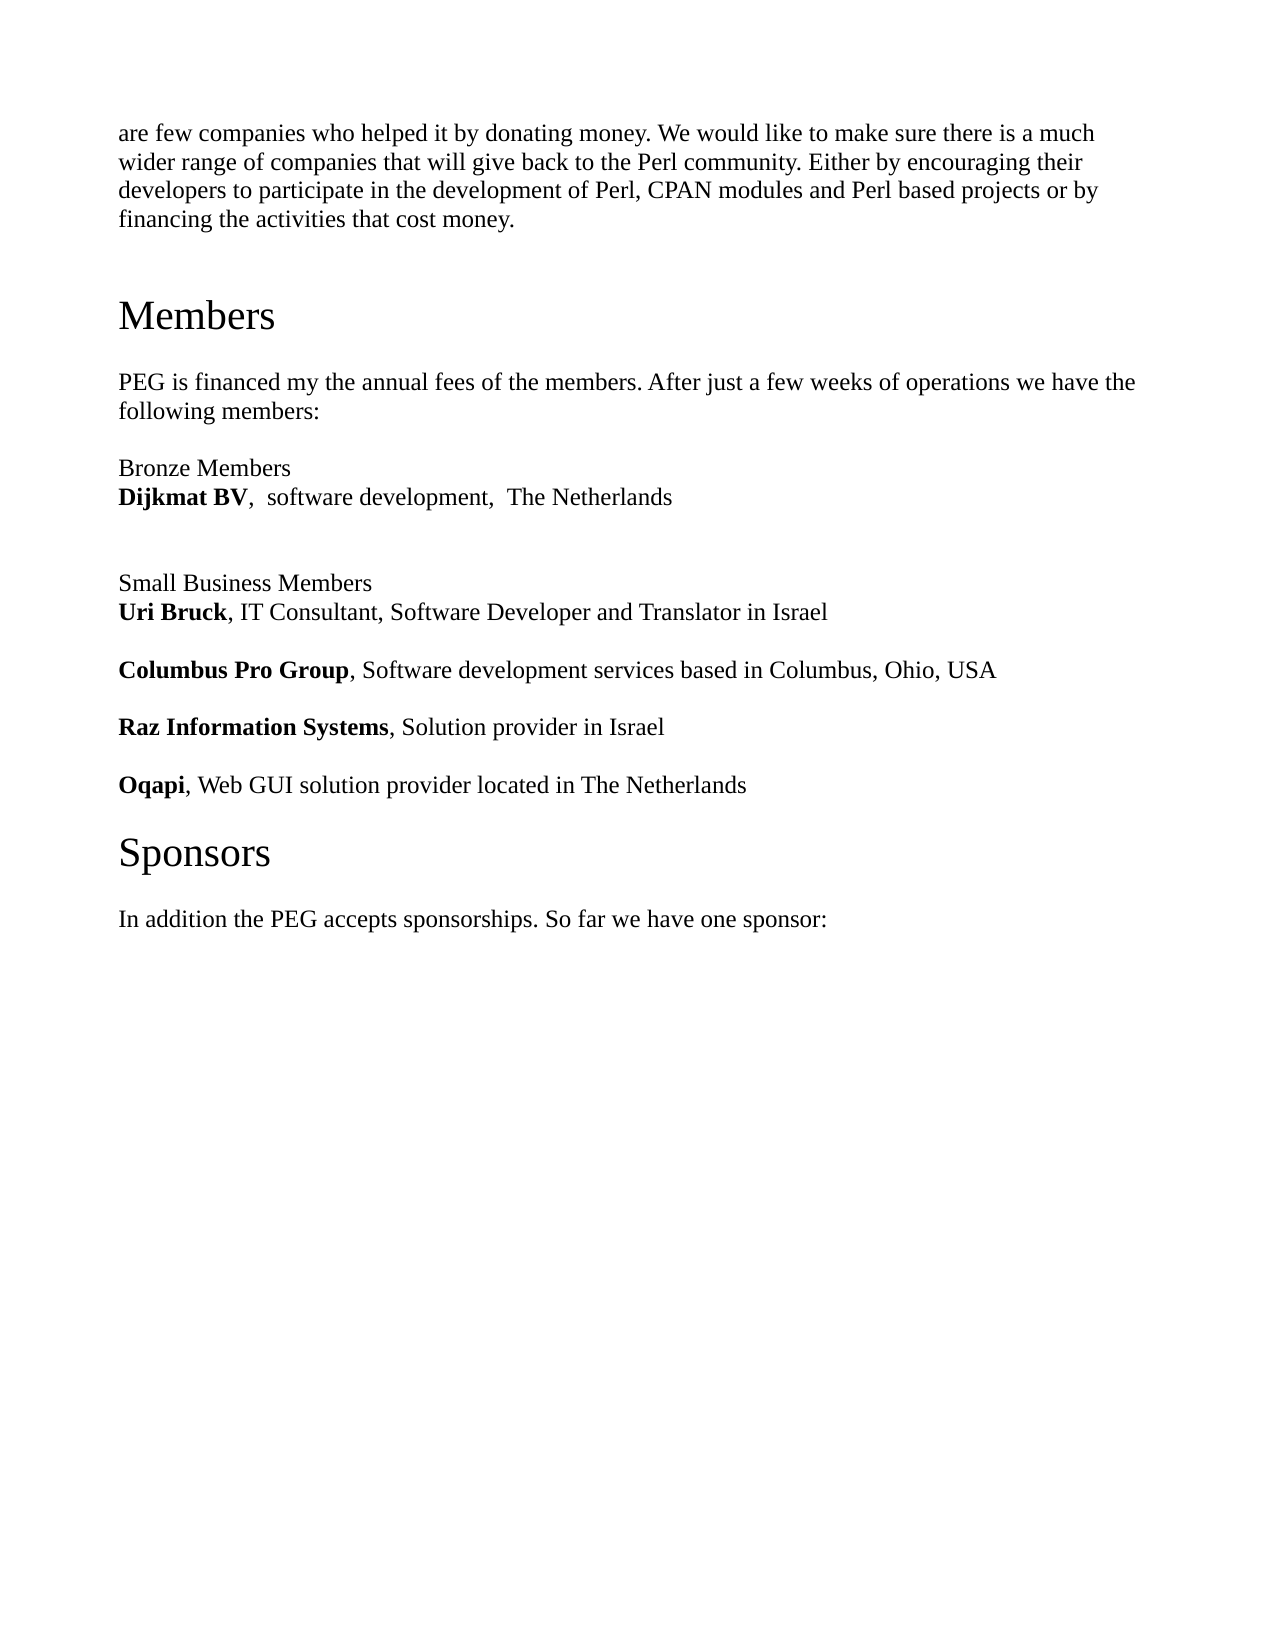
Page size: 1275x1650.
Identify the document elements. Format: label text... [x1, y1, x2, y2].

text In addition the PEG accepts sponsorships. So far we have one sponsor: [118, 904, 1157, 933]
text Oqapi, Web GUI solution provider located in The Netherlands [118, 770, 1157, 798]
text Small Business Members [118, 568, 1157, 597]
text Raz Information Systems, Solution provider in Israel [118, 712, 1157, 741]
text Sponsors [118, 827, 1157, 875]
text Bronze Members [118, 453, 1157, 482]
text Uri Bruck, IT Consultant, Software Developer and Translator in Israel [118, 597, 1157, 626]
text Columbus Pro Group, Software development services based in Columbus, Ohio, USA [118, 655, 1157, 683]
text are few companies who helped it by donating money. We would like to make sure there is a much wider range of companies that will give back to the Perl community. Either by encouraging their developers to participate in the development of Perl, CPAN modules and Perl based projects or by financing the activities that cost money. [118, 118, 1157, 233]
text Members [118, 291, 1157, 338]
text Dijkmat BV, software development, The Netherlands [118, 482, 1157, 511]
text PEG is financed my the annual fees of the members. After just a few weeks of operations we have the following members: [118, 367, 1157, 425]
